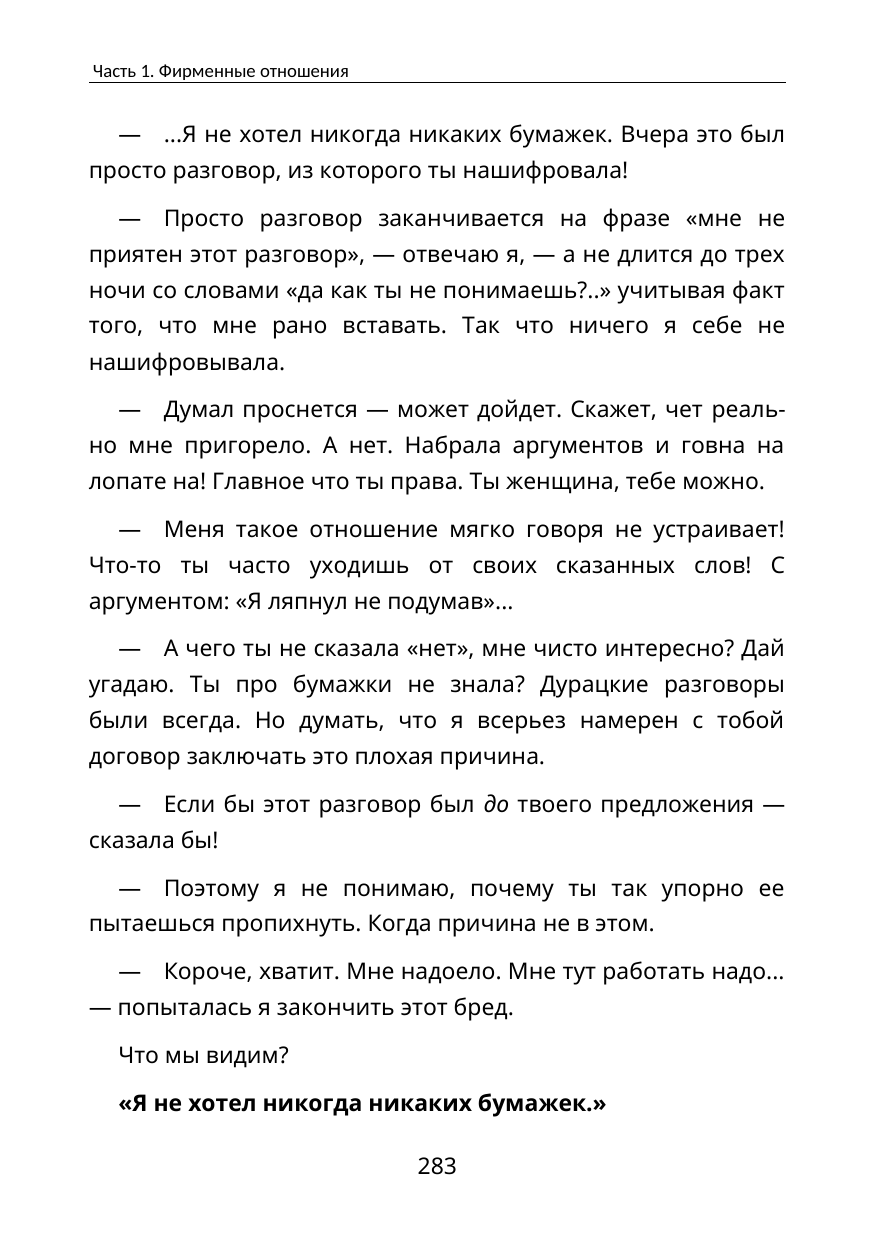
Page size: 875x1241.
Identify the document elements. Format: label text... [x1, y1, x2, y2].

list Просто разговор заканчивается на фразе «мне не приятен этот разговор», — отвечаю я, — а не длится до трех ночи со словами «да как ты не понимаешь?..» учитывая факт того, что мне рано вставать. Так что ничего я себе не нашифровывала. [88, 202, 786, 377]
list Если бы этот разговор был до твоего предложения — сказала бы! [88, 788, 786, 855]
text «Я не хотел никогда никаких бумажек.» [88, 1086, 786, 1118]
list А чего ты не сказала «нет», мне чисто интересно? Дай угадаю. Ты про бумажки не знала? Дурацкие разговоры были всегда. Но думать, что я всерьез намерен с тобой договор заключать это плохая причина. [88, 632, 786, 771]
list Меня такое отношение мягко говоря не устраивает! Что-то ты часто уходишь от своих сказанных слов! С аргументом: «Я ляпнул не подумав»... [88, 513, 786, 616]
list Короче, хватит. Мне надоело. Мне тут работать надо... — попыталась я закончить этот бред. [88, 955, 786, 1022]
text Что мы видим? [88, 1039, 786, 1070]
list Поэтому я не понимаю, почему ты так упорно ее пытаешься пропихнуть. Когда причина не в этом. [88, 871, 786, 939]
list Думал проснется — может дойдет. Скажет, чет ­реаль­но мне пригорело. А нет. Набрала аргументов и говна на лопате на! Главное что ты права. Ты женщина, тебе можно. [88, 393, 786, 496]
list ...Я не хотел никогда никаких бумажек. Вчера это был просто разговор, из которого ты нашифровала! [88, 118, 786, 185]
